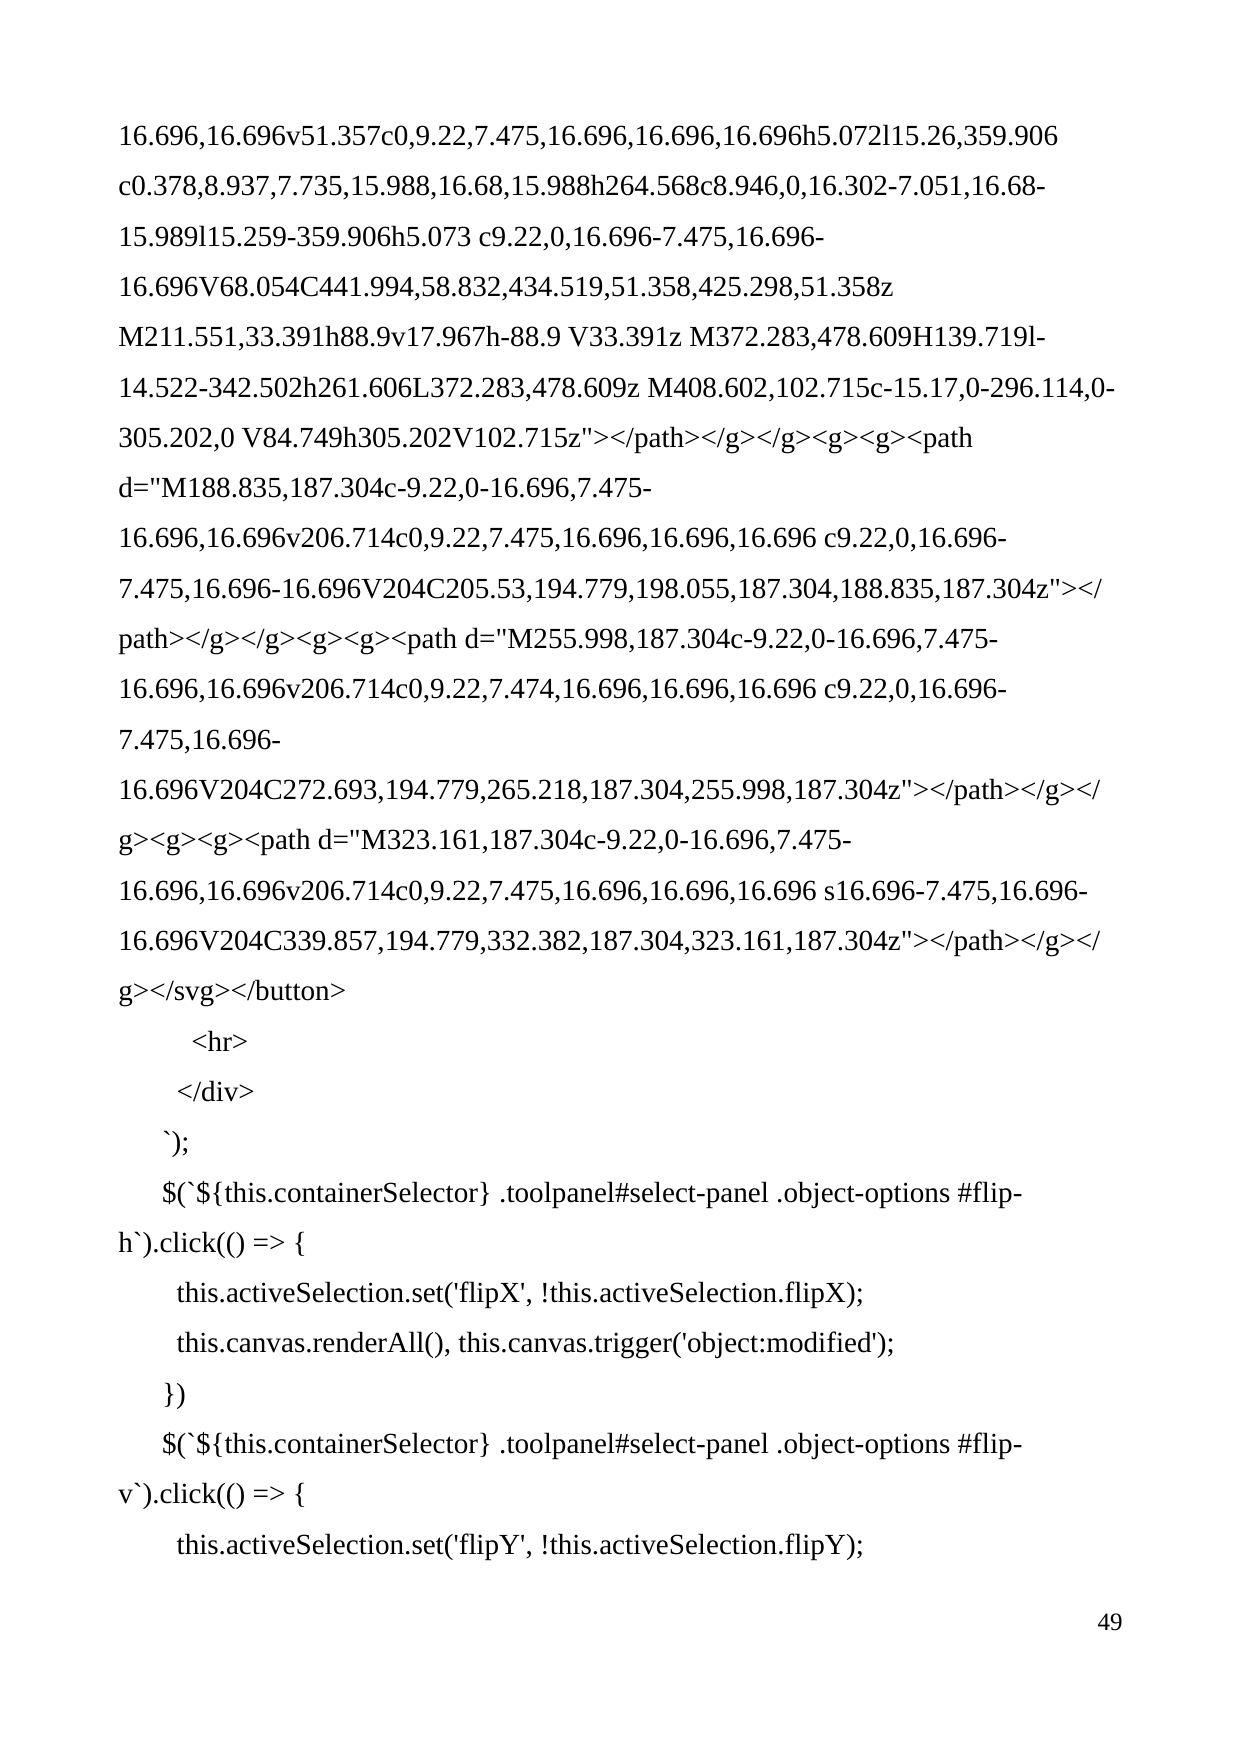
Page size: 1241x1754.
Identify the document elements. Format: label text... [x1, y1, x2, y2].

text this.activeSelection.set('flipY', !this.activeSelection.flipY); [118, 1527, 1122, 1560]
text $(`${this.containerSelector} .toolpanel#select-panel .object-options #flip-h`).click(() => { [118, 1175, 1122, 1258]
text 16.696,16.696v51.357c0,9.22,7.475,16.696,16.696,16.696h5.072l15.26,359.906 c0.378,8.937,7.735,15.988,16.68,15.988h264.568c8.946,0,16.302-7.051,16.68-15.989l15.259-359.906h5.073 c9.22,0,16.696-7.475,16.696-16.696V68.054C441.994,58.832,434.519,51.358,425.298,51.358z M211.551,33.391h88.9v17.967h-88.9 V33.391z M372.283,478.609H139.719l-14.522-342.502h261.606L372.283,478.609z M408.602,102.715c-15.17,0-296.114,0-305.202,0 V84.749h305.202V102.715z"></path></g></g><g><g><path d="M188.835,187.304c-9.22,0-16.696,7.475-16.696,16.696v206.714c0,9.22,7.475,16.696,16.696,16.696 c9.22,0,16.696-7.475,16.696-16.696V204C205.53,194.779,198.055,187.304,188.835,187.304z"></path></g></g><g><g><path d="M255.998,187.304c-9.22,0-16.696,7.475-16.696,16.696v206.714c0,9.22,7.474,16.696,16.696,16.696 c9.22,0,16.696-7.475,16.696-16.696V204C272.693,194.779,265.218,187.304,255.998,187.304z"></path></g></g><g><g><path d="M323.161,187.304c-9.22,0-16.696,7.475-16.696,16.696v206.714c0,9.22,7.475,16.696,16.696,16.696 s16.696-7.475,16.696-16.696V204C339.857,194.779,332.382,187.304,323.161,187.304z"></path></g></g></svg></button> [118, 118, 1122, 1007]
text }) [118, 1376, 1122, 1409]
text </div> [118, 1074, 1122, 1108]
text this.activeSelection.set('flipX', !this.activeSelection.flipX); [118, 1275, 1122, 1309]
text $(`${this.containerSelector} .toolpanel#select-panel .object-options #flip-v`).click(() => { [118, 1426, 1122, 1510]
text `); [118, 1124, 1122, 1158]
text this.canvas.renderAll(), this.canvas.trigger('object:modified'); [118, 1326, 1122, 1359]
text <hr> [118, 1024, 1122, 1057]
